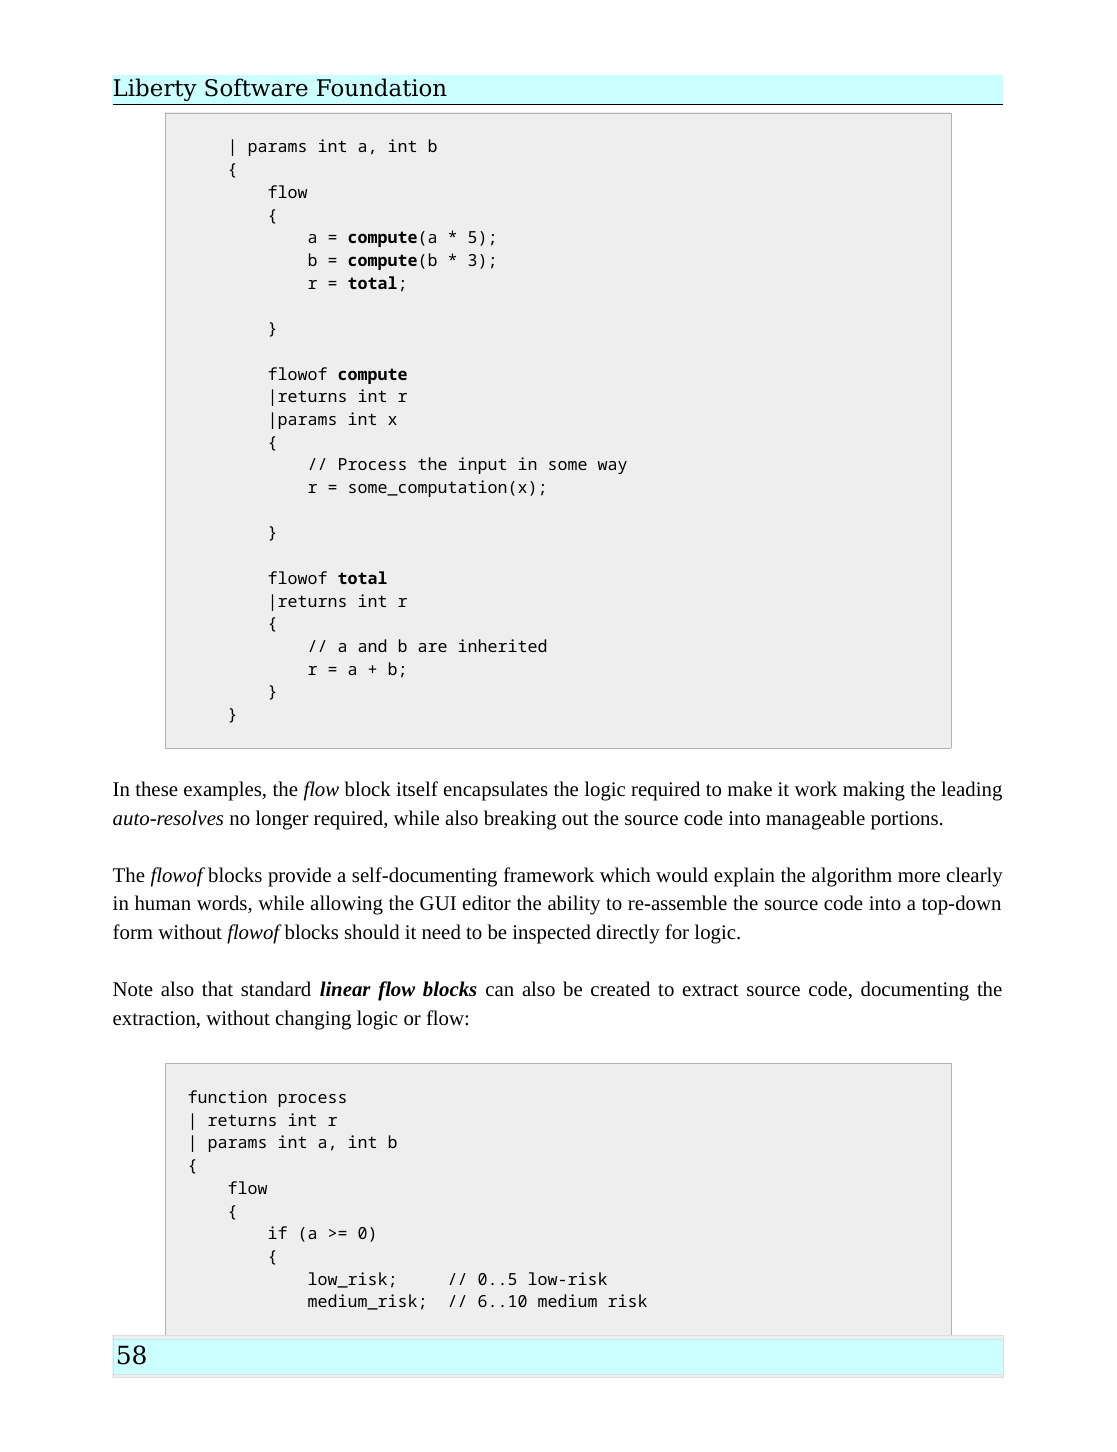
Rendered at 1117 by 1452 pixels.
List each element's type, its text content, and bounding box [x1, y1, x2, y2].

text The flowof blocks provide a self-documenting framework which would explain the algorithm more clearly in human words, while allowing the GUI editor the ability to re-assemble the source code into a top-down form without flowof blocks should it need to be inspected directly for logic. [112, 862, 1003, 944]
text Note also that standard linear flow blocks can also be created to extract source code, documenting the extraction, without changing logic or flow: [112, 977, 1003, 1030]
text | params int a, int b { flow { a = compute(a * 5); b = compute(b * 3); r = total; } flowof compute |returns int r |params int x { // Process the input in some way r = some_computation(x); } flowof total |returns int r { // a and b are inherited r = a + b; } } [166, 114, 951, 748]
text In these examples, the flow block itself encapsulates the logic required to make it work making the leading auto-resolves no longer required, while also breaking out the source code into manageable portions. [112, 777, 1003, 829]
text function process | returns int r | params int a, int b { flow { if (a >= 0) { low_risk; // 0..5 low-risk medium_risk; // 6..10 medium risk [166, 1064, 951, 1335]
